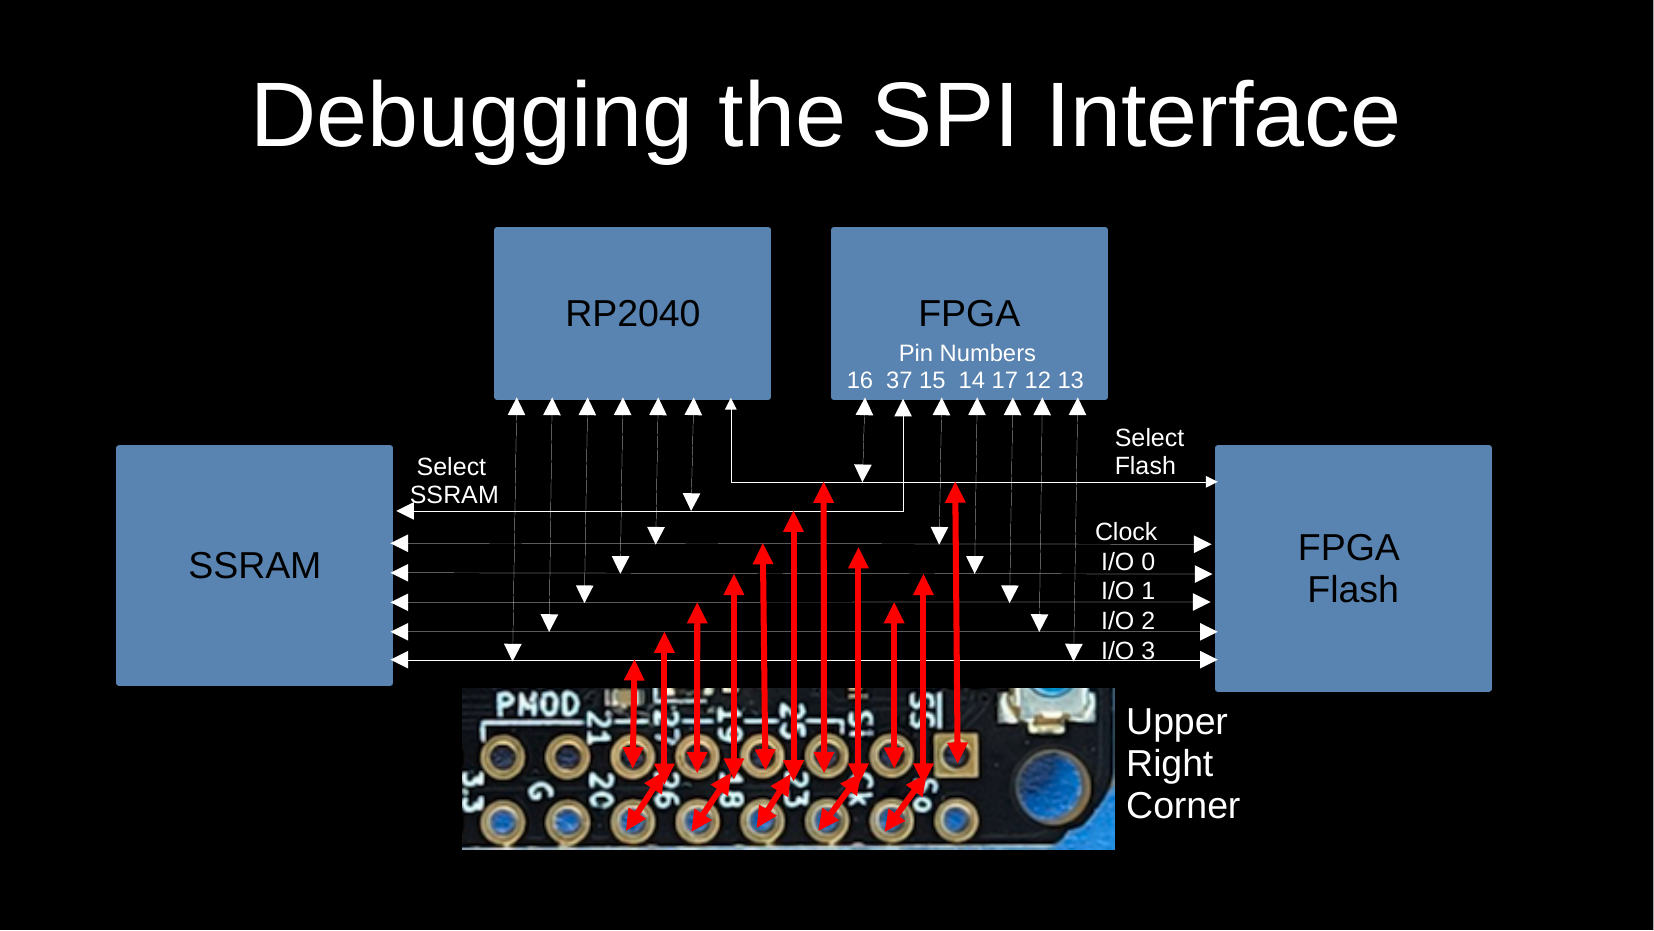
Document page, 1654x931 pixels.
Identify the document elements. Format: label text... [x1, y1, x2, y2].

text_box Select Flash [1086, 416, 1206, 487]
text_box I/O 0 [1086, 540, 1171, 584]
text_box I/O 3 [1086, 628, 1170, 672]
text_box Pin Numbers 16 37 15 14 17 12 13 [832, 332, 1116, 411]
text_box I/O 1 [1086, 584, 1170, 599]
text_box Clock [1080, 510, 1173, 554]
text_box Select SSRAM [394, 445, 616, 517]
picture [462, 688, 1115, 850]
title Debugging the SPI Interface [82, 37, 1571, 193]
text_box I/O 2 [1086, 599, 1170, 628]
text_box SSRAM [119, 448, 391, 683]
text_box FPGA Flash [1217, 448, 1489, 689]
text_box RP2040 [497, 229, 769, 398]
text_box Upper Right Corner [1111, 692, 1467, 834]
text_box FPGA [833, 229, 1106, 332]
